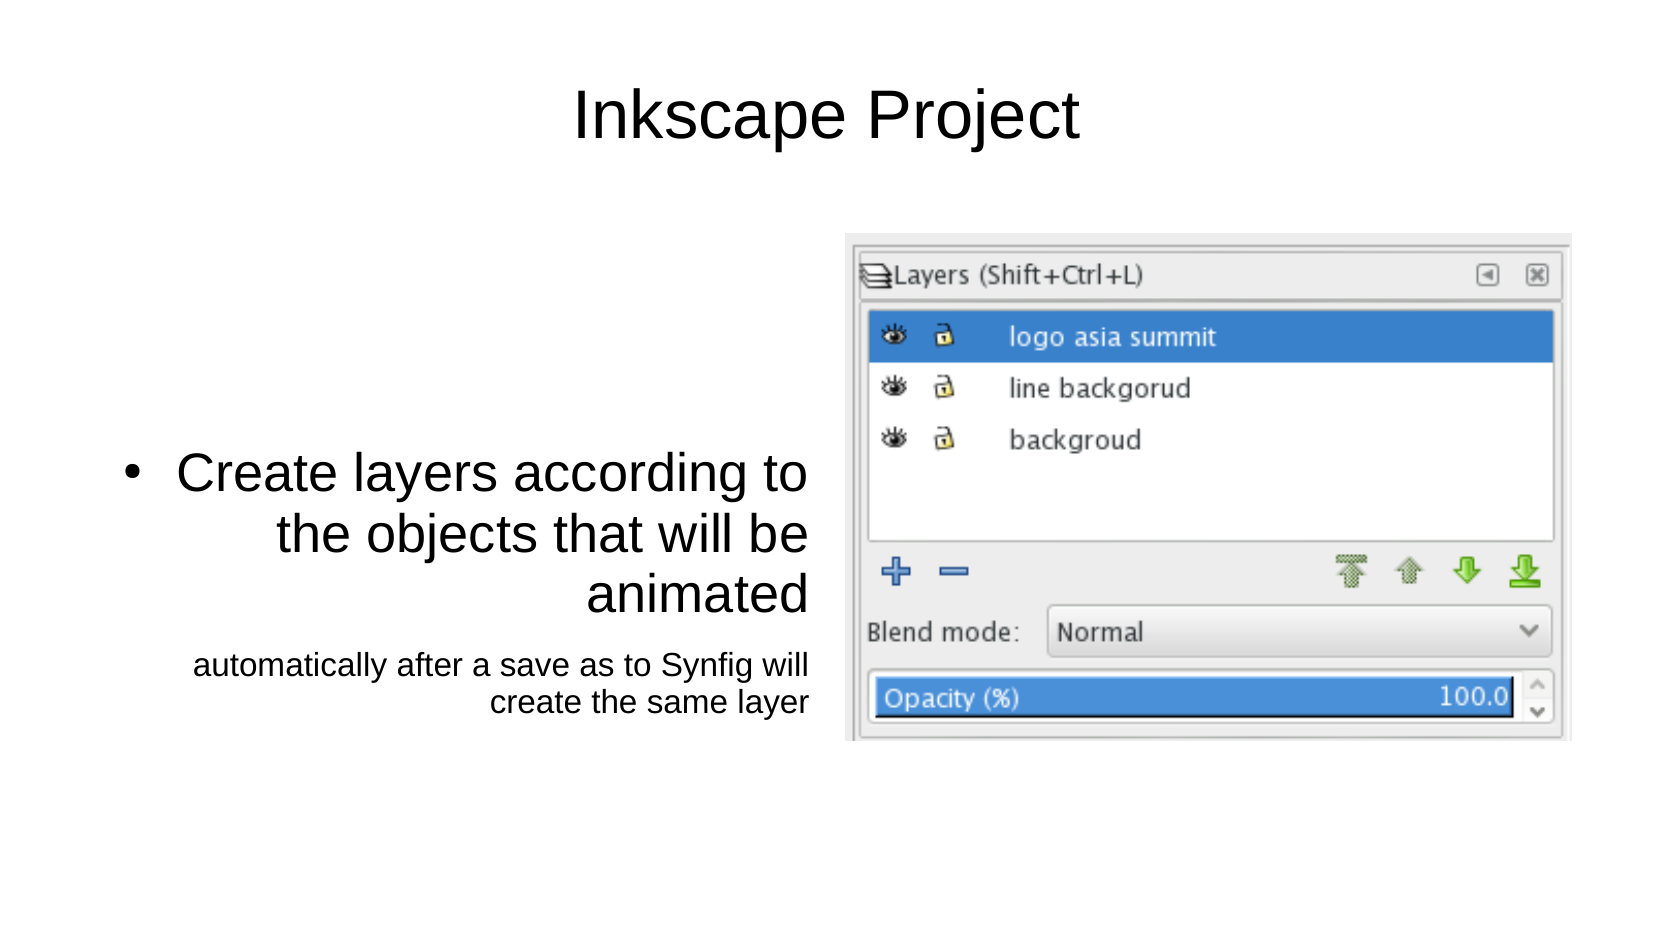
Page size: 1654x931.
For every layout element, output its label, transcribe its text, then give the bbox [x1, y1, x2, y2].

picture [845, 233, 1572, 742]
list Create layers according to the objects that will be animated automatically after a save as to Synfig will create the same layer [83, 442, 811, 736]
title Inkscape Project [82, 37, 1571, 193]
